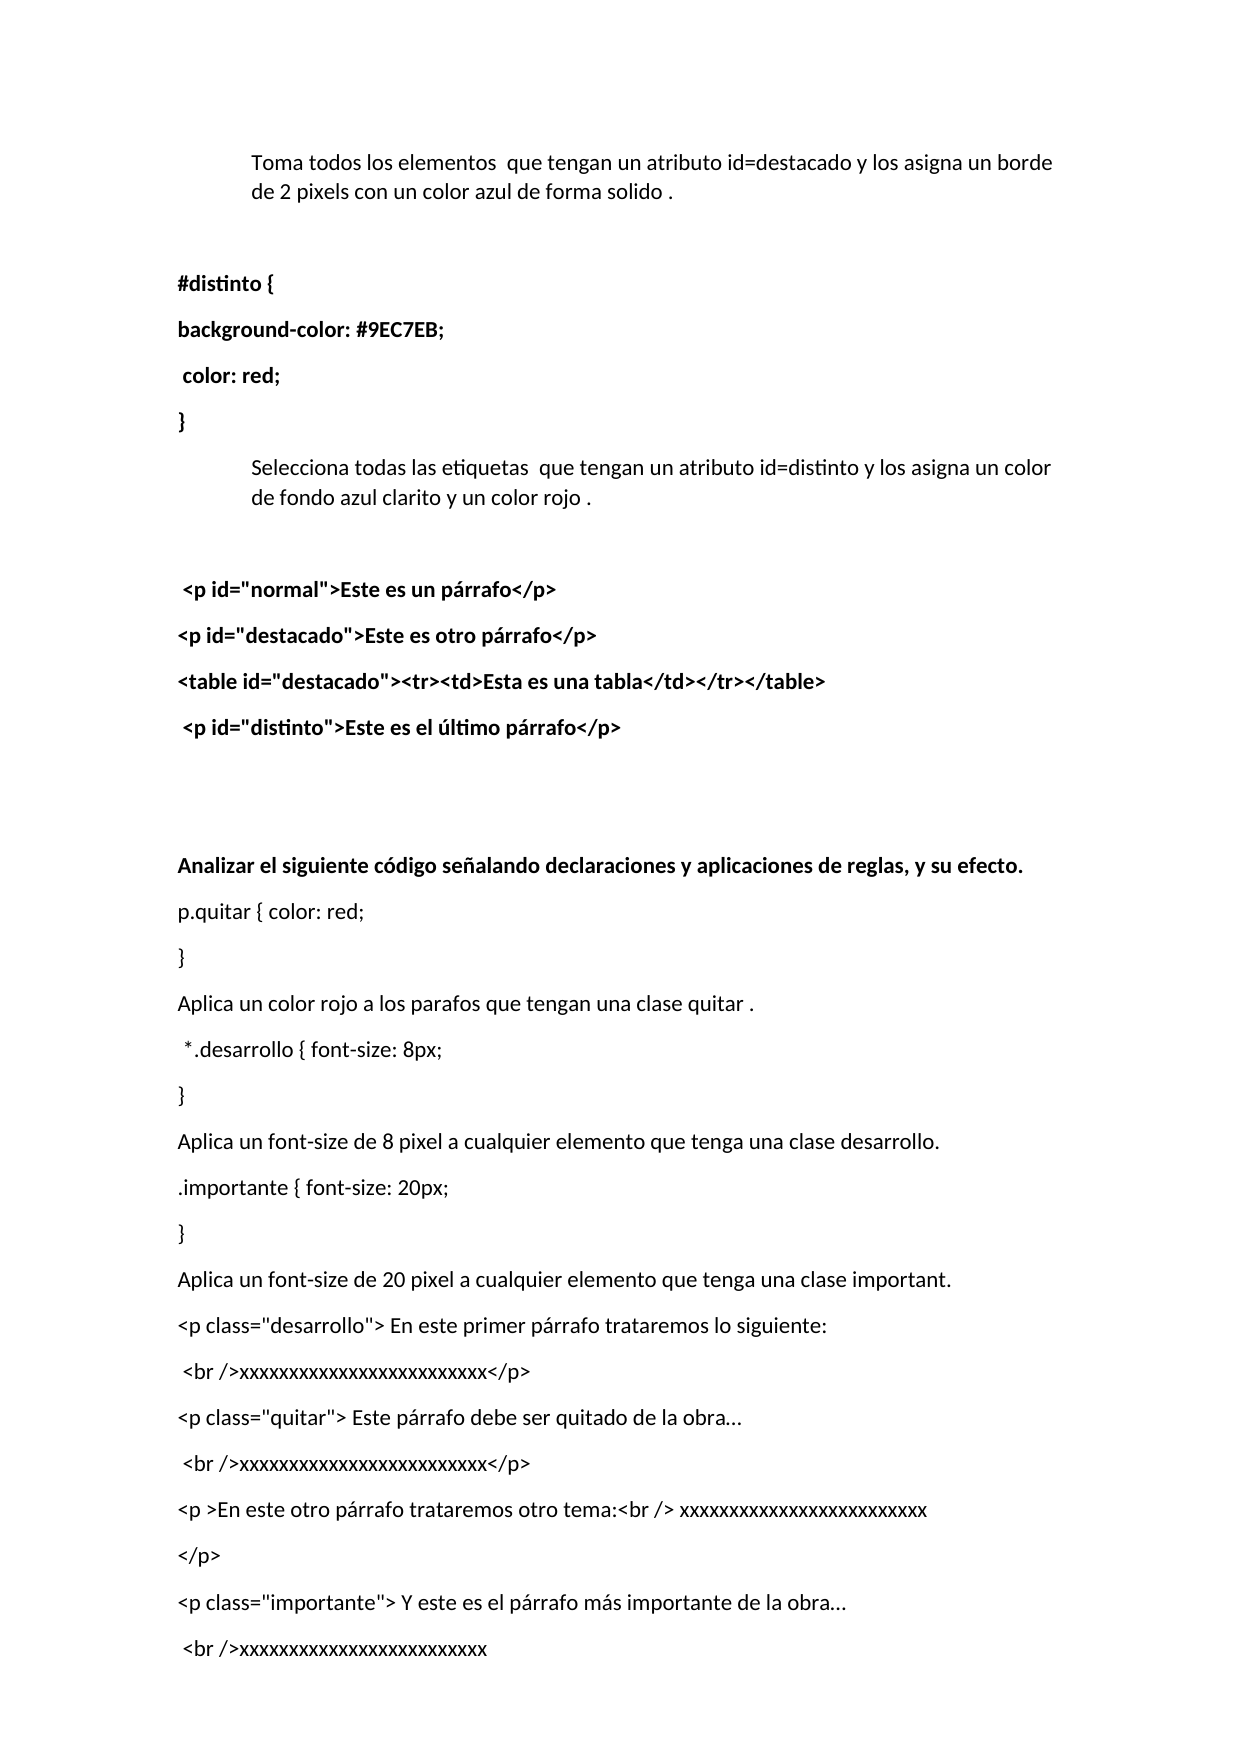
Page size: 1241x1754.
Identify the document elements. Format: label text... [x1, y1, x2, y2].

text <p id="distinto">Este es el último párrafo</p> [177, 713, 1063, 741]
text Selecciona todas las etiquetas que tengan un atributo id=distinto y los asigna un color de fondo azul clarito y un color rojo . [251, 453, 1063, 511]
text <p class="desarrollo"> En este primer párrafo trataremos lo siguiente: [177, 1311, 1063, 1339]
text Analizar el siguiente código señalando declaraciones y aplicaciones de reglas, y su efecto. [177, 851, 1063, 879]
text Aplica un font-size de 8 pixel a cualquier elemento que tenga una clase desarrollo. [177, 1127, 1063, 1155]
text Aplica un font-size de 20 pixel a cualquier elemento que tenga una clase important. [177, 1265, 1063, 1293]
text .importante { font-size: 20px; [177, 1173, 1063, 1201]
text <br />xxxxxxxxxxxxxxxxxxxxxxxxx [177, 1634, 1063, 1662]
text <p id="destacado">Este es otro párrafo</p> [177, 621, 1063, 649]
text *.desarrollo { font-size: 8px; [177, 1035, 1063, 1063]
text } [177, 407, 1063, 435]
text Aplica un color rojo a los parafos que tengan una clase quitar . [177, 989, 1063, 1017]
text <br />xxxxxxxxxxxxxxxxxxxxxxxxx</p> [177, 1449, 1063, 1477]
text <p class="quitar"> Este párrafo debe ser quitado de la obra… [177, 1403, 1063, 1431]
text background-color: #9EC7EB; [177, 315, 1063, 343]
text p.quitar { color: red; [177, 897, 1063, 925]
text </p> [177, 1542, 1063, 1569]
text } [177, 1081, 1063, 1109]
text <table id="destacado"><tr><td>Esta es una tabla</td></tr></table> [177, 667, 1063, 695]
text <p class="importante"> Y este es el párrafo más importante de la obra… [177, 1588, 1063, 1616]
text <p >En este otro párrafo trataremos otro tema:<br /> xxxxxxxxxxxxxxxxxxxxxxxxx [177, 1496, 1063, 1523]
text <p id="normal">Este es un párrafo</p> [177, 575, 1063, 603]
text } [177, 1219, 1063, 1247]
text #distinto { [177, 269, 1063, 297]
text <br />xxxxxxxxxxxxxxxxxxxxxxxxx</p> [177, 1357, 1063, 1385]
text color: red; [177, 361, 1063, 389]
text Toma todos los elementos que tengan un atributo id=destacado y los asigna un borde de 2 pixels con un color azul de forma solido . [251, 148, 1063, 205]
text } [177, 943, 1063, 971]
